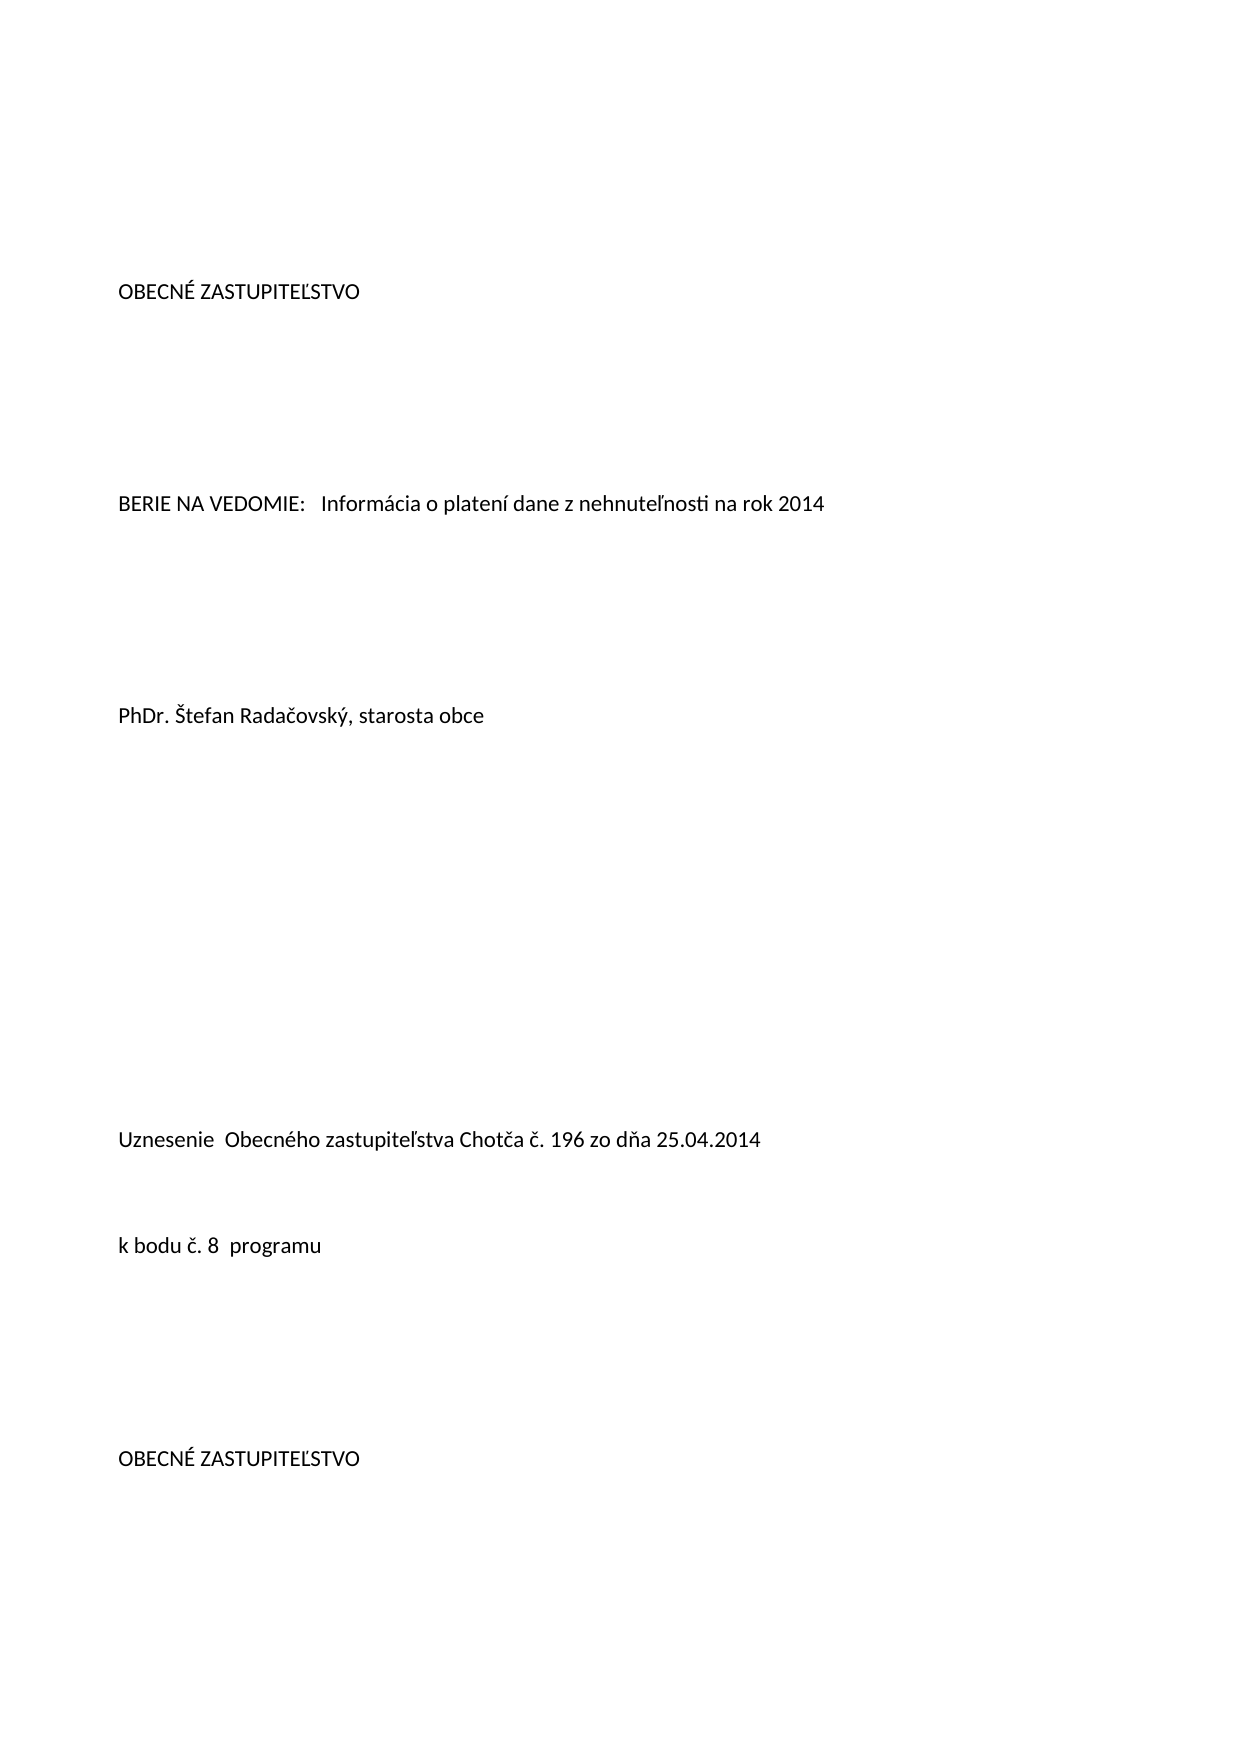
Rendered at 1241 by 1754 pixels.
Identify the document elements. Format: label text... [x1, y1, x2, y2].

text k bodu č. 8 programu [118, 1232, 1122, 1259]
text BERIE NA VEDOMIE: Informácia o platení dane z nehnuteľnosti na rok 2014 [118, 489, 1122, 517]
text PhDr. Štefan Radačovský, starosta obce [118, 701, 1122, 729]
text Uznesenie Obecného zastupiteľstva Chotča č. 196 zo dňa 25.04.2014 [118, 1126, 1122, 1153]
text OBECNÉ ZASTUPITEĽSTVO [118, 277, 1122, 305]
text OBECNÉ ZASTUPITEĽSTVO [118, 1444, 1122, 1472]
